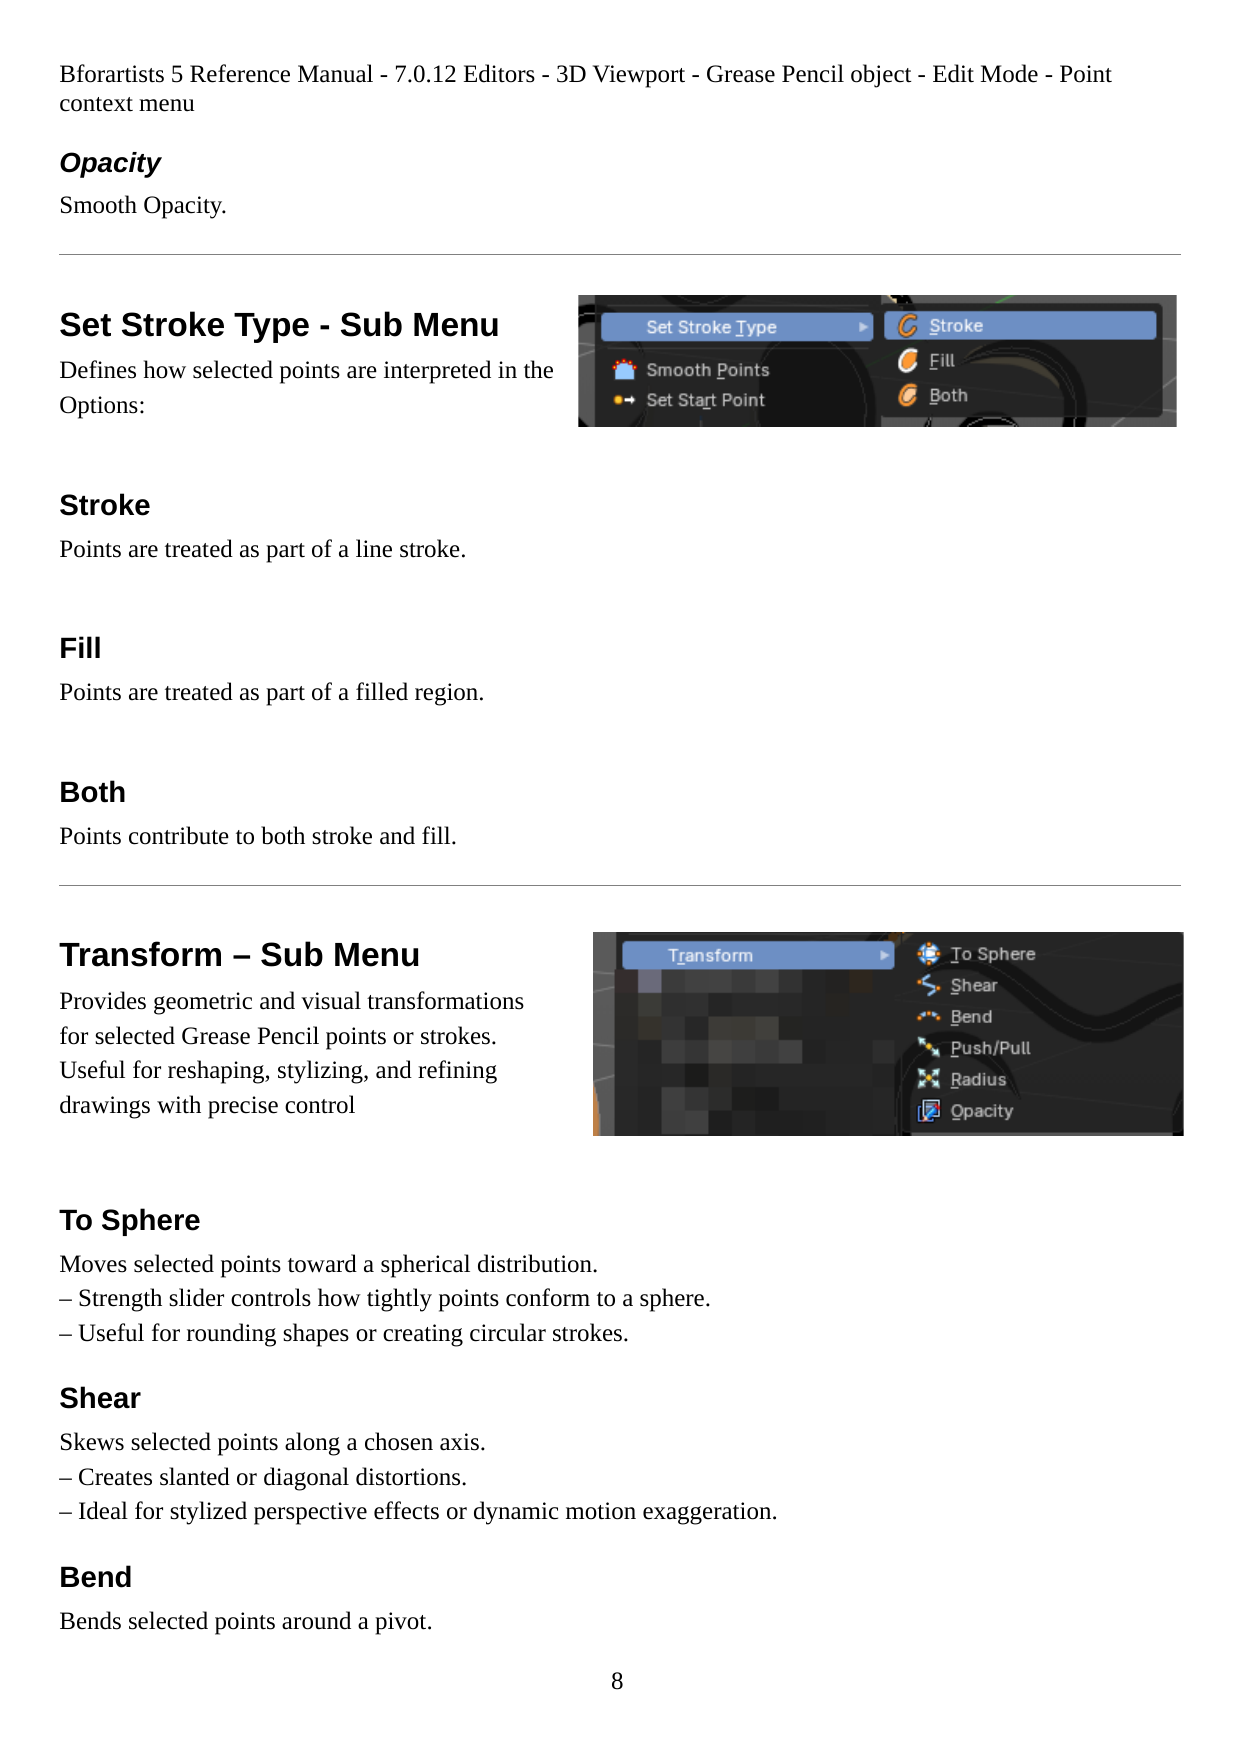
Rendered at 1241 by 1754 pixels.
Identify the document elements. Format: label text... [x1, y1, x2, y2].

text Points are treated as part of a line stroke. [59, 534, 1181, 562]
subtitle To Sphere [59, 1202, 1181, 1236]
subtitle Both [0, 741, 1181, 808]
text Skews selected points along a chosen axis. – Creates slanted or diagonal distortions. – Ideal for stylized perspective effects or dynamic motion exaggeration. [59, 1427, 1181, 1525]
text Points contribute to both stroke and fill. [59, 821, 1181, 850]
subtitle Set Stroke Type - Sub Menu [3, 304, 578, 343]
text Defines how selected points are interpreted in the Options: [59, 356, 578, 419]
text Points are treated as part of a filled region. [59, 677, 1181, 706]
subtitle Shear [59, 1381, 1181, 1415]
subtitle Stroke [0, 454, 1181, 521]
text Bends selected points around a pivot. [59, 1606, 1181, 1635]
subtitle Opacity [59, 146, 1181, 178]
text Smooth Opacity. [59, 190, 1181, 219]
subtitle Bend [59, 1560, 1181, 1594]
text Provides geometric and visual transformations for selected Grease Pencil points or strokes. Useful for reshaping, stylizing, and refining drawings with precise control [59, 986, 593, 1118]
picture [593, 932, 1184, 1136]
subtitle Fill [0, 597, 1181, 665]
picture [578, 295, 1177, 427]
subtitle Transform – Sub Menu [59, 935, 593, 974]
text Moves selected points toward a spherical distribution. – Strength slider controls how tightly points conform to a sphere. – Useful for rounding shapes or creating circular strokes. [59, 1249, 1181, 1346]
